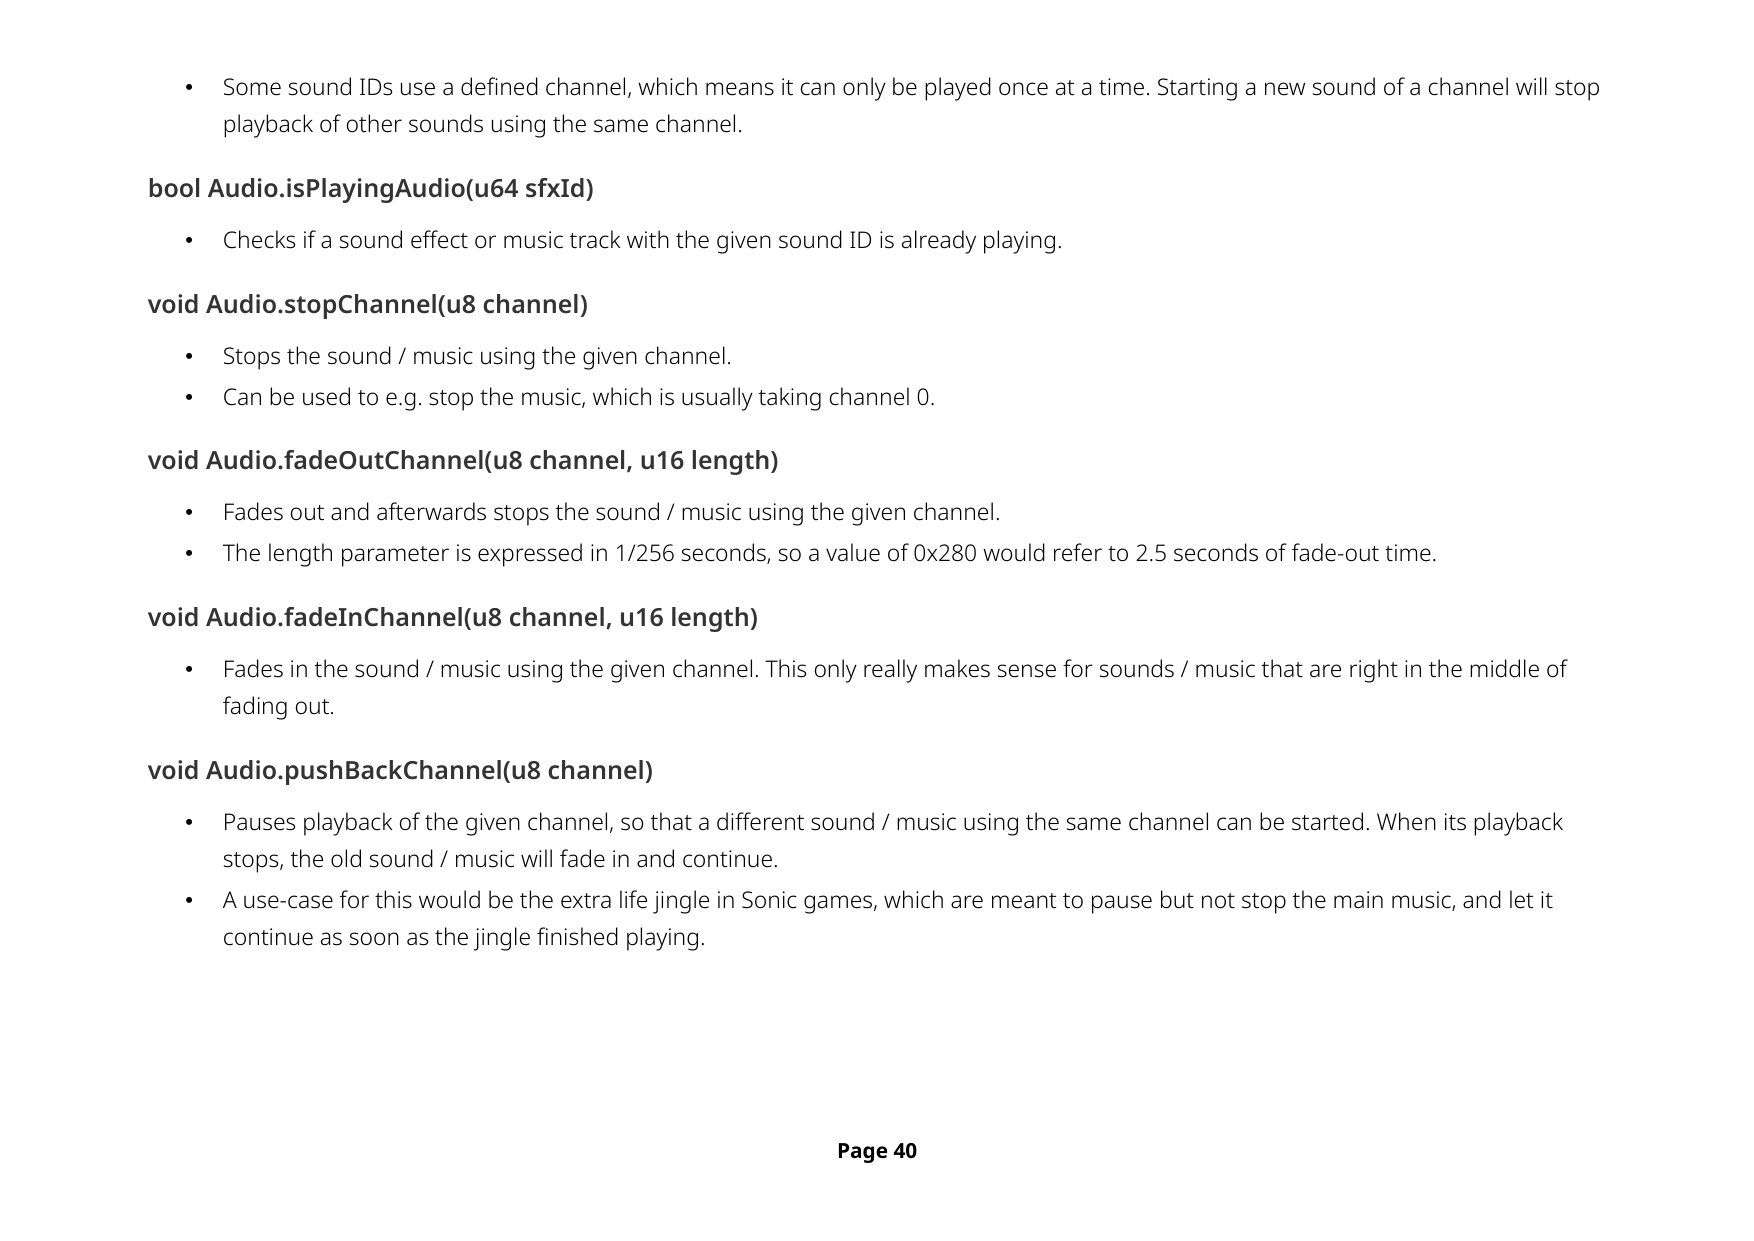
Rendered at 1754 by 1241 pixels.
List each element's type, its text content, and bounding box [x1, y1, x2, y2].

list Some sound IDs use a defined channel, which means it can only be played once at a time. Starting a new sound of a channel will stop playback of other sounds using the same channel. [185, 71, 1606, 139]
list A use-case for this would be the extra life jingle in Sonic games, which are meant to pause but not stop the main music, and let it continue as soon as the jingle finished playing. [185, 884, 1606, 952]
list Fades out and afterwards stops the sound / music using the given channel. [185, 496, 1606, 527]
list Checks if a sound effect or music track with the given sound ID is already playing. [185, 224, 1606, 255]
subtitle bool Audio.isPlayingAudio(u64 sfxId) [148, 171, 1606, 205]
list Fades in the sound / music using the given channel. This only really makes sense for sounds / music that are right in the middle of fading out. [185, 652, 1606, 721]
subtitle void Audio.pushBackChannel(u8 channel) [148, 752, 1606, 787]
subtitle void Audio.stopChannel(u8 channel) [148, 287, 1606, 321]
list Stops the sound / music using the given channel. [185, 340, 1606, 371]
list Pauses playback of the given channel, so that a different sound / music using the same channel can be started. When its playback stops, the old sound / music will fade in and continue. [185, 806, 1606, 874]
list Can be used to e.g. stop the music, which is usually taking channel 0. [185, 380, 1606, 412]
subtitle void Audio.fadeInChannel(u8 channel, u16 length) [148, 599, 1606, 633]
list The length parameter is expressed in 1/256 seconds, so a value of 0x280 would refer to 2.5 seconds of fade-out time. [185, 537, 1606, 568]
subtitle void Audio.fadeOutChannel(u8 channel, u16 length) [148, 443, 1606, 477]
